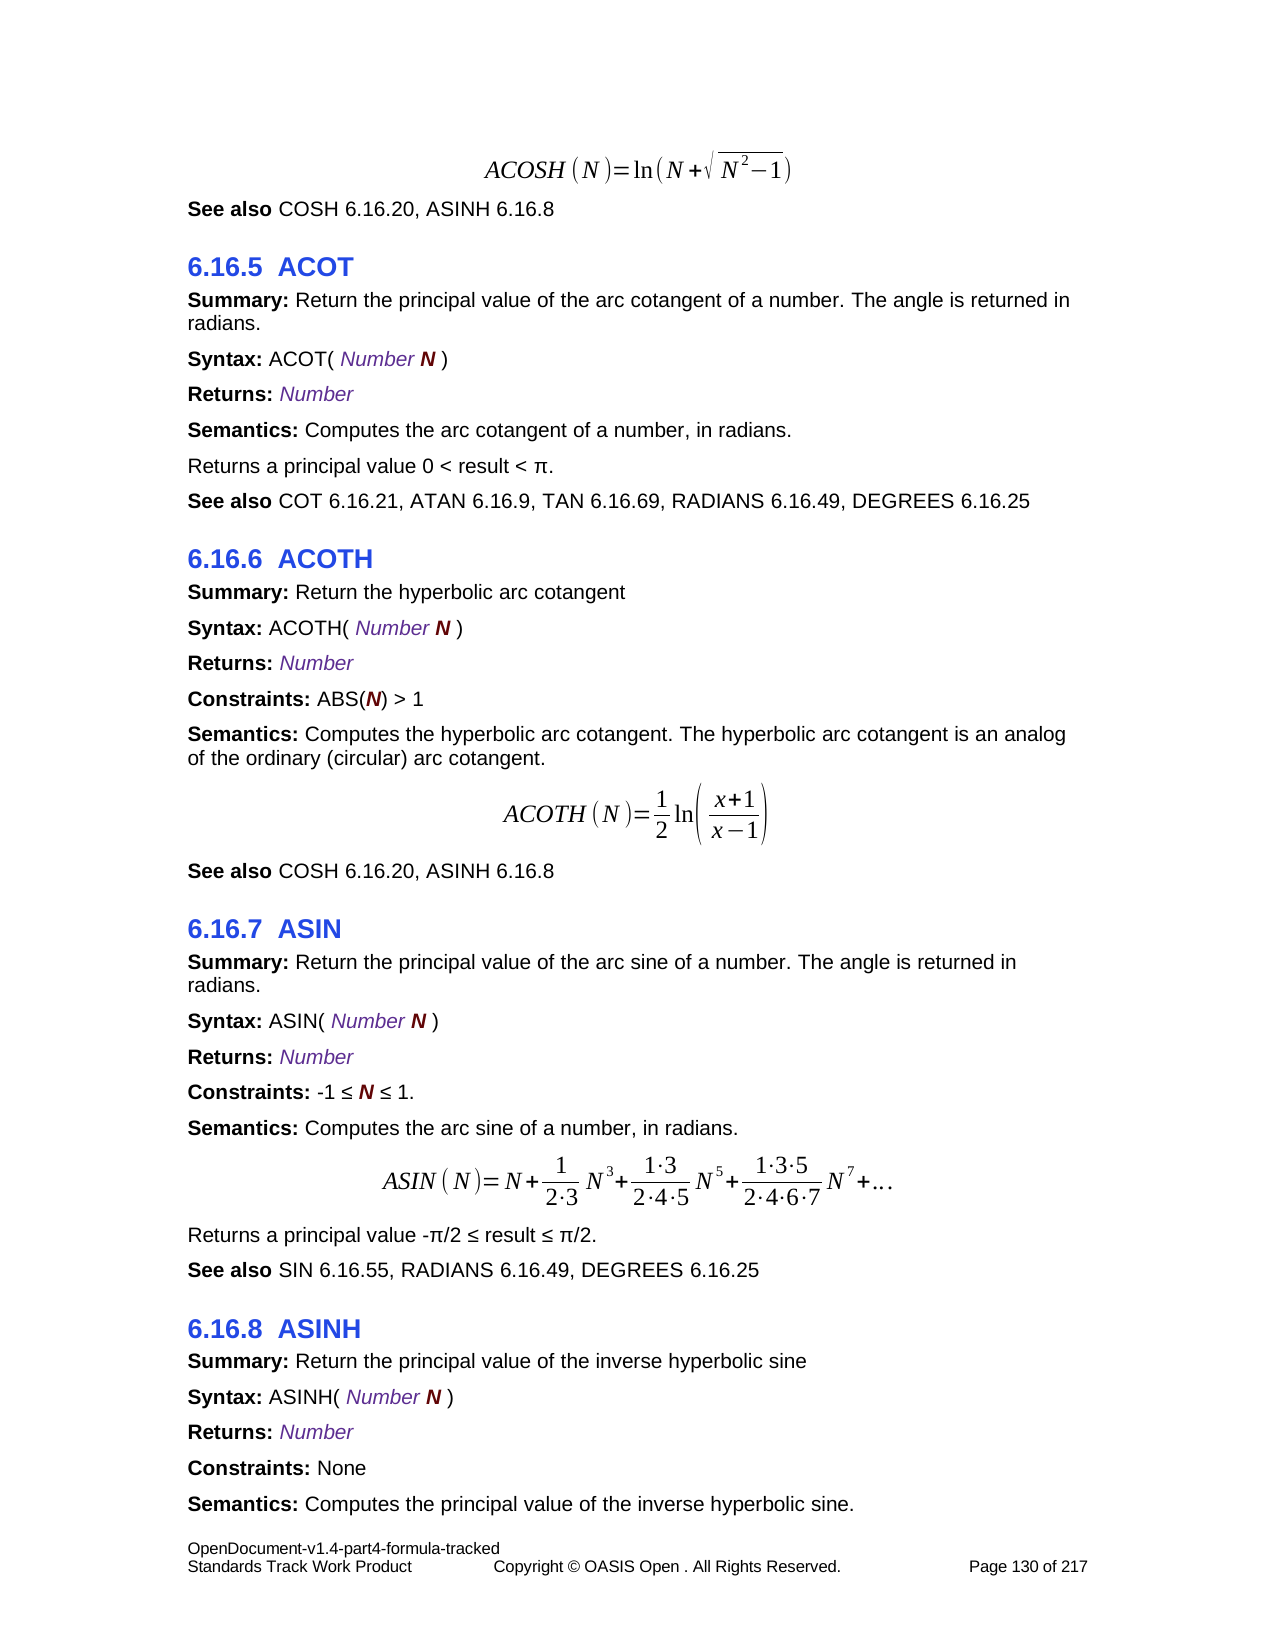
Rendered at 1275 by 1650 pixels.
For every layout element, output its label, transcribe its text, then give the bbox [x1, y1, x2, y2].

text Returns a principal value -π/2 ≤ result ≤ π/2. [187, 1223, 1088, 1247]
text Returns: Number [187, 652, 1088, 675]
text Semantics: Computes the principal value of the inverse hyperbolic sine. [187, 1492, 1088, 1516]
text Summary: Return the principal value of the arc cotangent of a number. The angle is returned in radians. [187, 288, 1088, 335]
subtitle ACOT [187, 252, 1088, 282]
text Constraints: ABS(N) > 1 [187, 687, 1088, 711]
text See also COSH 6.16.20, ASINH 6.16.8 [187, 197, 1088, 221]
text See also COSH 6.16.20, ASINH 6.16.8 [187, 860, 1088, 883]
text Constraints: None [187, 1456, 1088, 1480]
text See also COT 6.16.21, ATAN 6.16.9, TAN 6.16.69, RADIANS 6.16.49, DEGREES 6.16.25 [187, 490, 1088, 513]
text Constraints: -1 ≤ N ≤ 1. [187, 1081, 1088, 1104]
text Semantics: Computes the arc cotangent of a number, in radians. [187, 418, 1088, 442]
text Syntax: ASIN( Number N ) [187, 1009, 1088, 1033]
text Summary: Return the principal value of the arc sine of a number. The angle is returned in radians. [187, 950, 1088, 997]
text Summary: Return the hyperbolic arc cotangent [187, 580, 1088, 604]
text Returns: Number [187, 1045, 1088, 1069]
text Returns: Number [187, 383, 1088, 406]
text Syntax: ACOT( Number N ) [187, 347, 1088, 371]
text Returns a principal value 0 < result < π. [187, 454, 1088, 478]
text Semantics: Computes the hyperbolic arc cotangent. The hyperbolic arc cotangent is an analog of the ordinary (circular) arc cotangent. [187, 723, 1088, 770]
text Returns: Number [187, 1421, 1088, 1444]
text Syntax: ACOTH( Number N ) [187, 616, 1088, 639]
text See also SIN 6.16.55, RADIANS 6.16.49, DEGREES 6.16.25 [187, 1259, 1088, 1282]
text Summary: Return the principal value of the inverse hyperbolic sine [187, 1349, 1088, 1373]
subtitle ACOTH [187, 544, 1088, 574]
text Syntax: ASINH( Number N ) [187, 1385, 1088, 1409]
text Semantics: Computes the arc sine of a number, in radians. [187, 1116, 1088, 1140]
subtitle ASIN [187, 914, 1088, 944]
subtitle ASINH [187, 1313, 1088, 1343]
